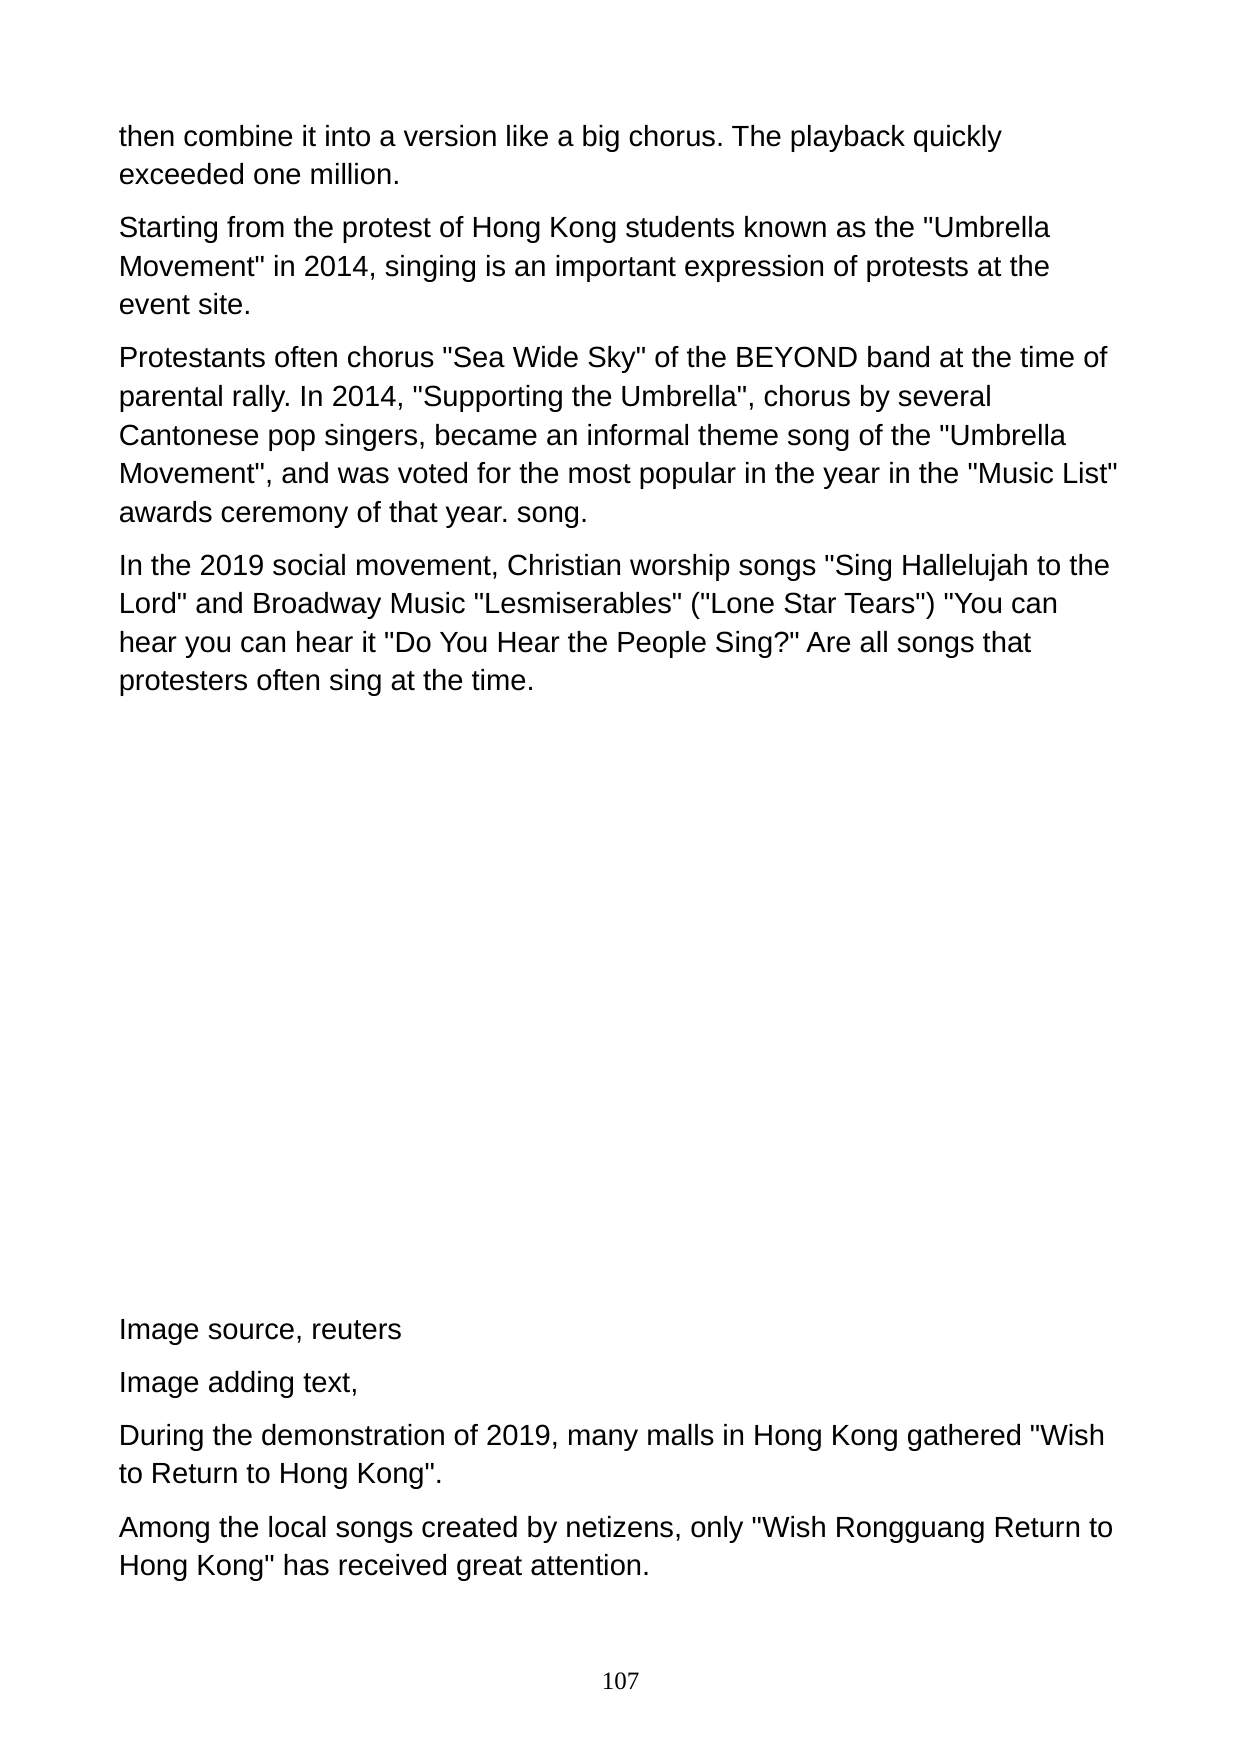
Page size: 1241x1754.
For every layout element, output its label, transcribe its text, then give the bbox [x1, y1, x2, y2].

text During the demonstration of 2019, many malls in Hong Kong gathered "Wish to Return to Hong Kong". [118, 1418, 1122, 1490]
text Image source, reuters [118, 716, 1122, 1345]
text Protestants often chorus "Sea Wide Sky" of the BEYOND band at the time of parental rally. In 2014, "Supporting the Umbrella", chorus by several Cantonese pop singers, became an informal theme song of the "Umbrella Movement", and was voted for the most popular in the year in the "Music List" awards ceremony of that year. song. [118, 340, 1122, 528]
text then combine it into a version like a big chorus. The playback quickly exceeded one million. [118, 118, 1122, 191]
text Among the local songs created by netizens, only "Wish Rongguang Return to Hong Kong" has received great attention. [118, 1510, 1122, 1582]
text In the 2019 social movement, Christian worship songs "Sing Hallelujah to the Lord" and Broadway Music "Lesmiserables" ("Lone Star Tears") "You can hear you can hear it "Do You Hear the People Sing?" Are all songs that protesters often sing at the time. [118, 548, 1122, 697]
text Image adding text, [118, 1365, 1122, 1398]
text Starting from the protest of Hong Kong students known as the "Umbrella Movement" in 2014, singing is an important expression of protests at the event site. [118, 210, 1122, 321]
